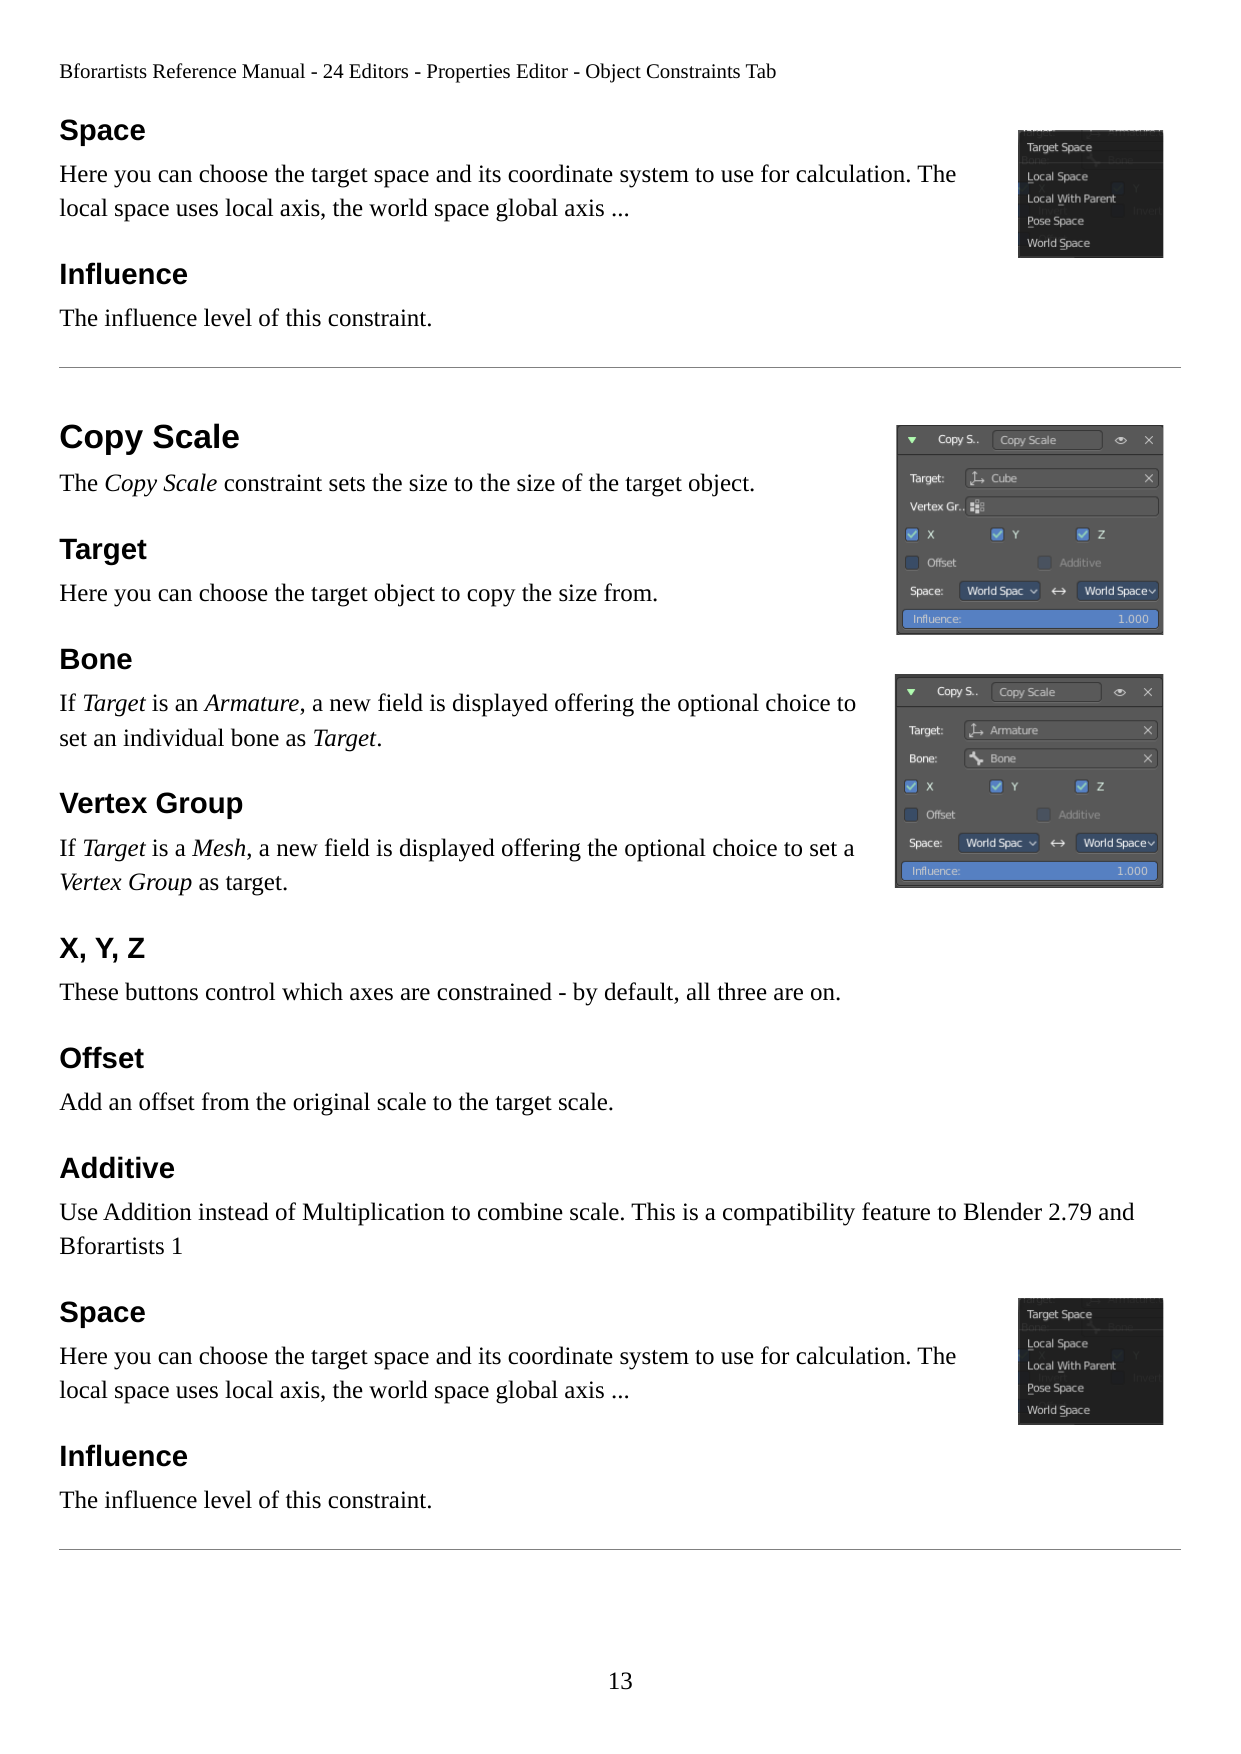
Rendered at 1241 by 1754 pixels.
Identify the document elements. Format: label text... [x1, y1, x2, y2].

text Add an offset from the original scale to the target scale. [59, 1087, 1181, 1116]
text Here you can choose the target space and its coordinate system to use for calculation. The local space uses local axis, the world space global axis ... [59, 159, 1018, 222]
text If Target is an Armature, a new field is displayed offering the optional choice to set an individual bone as Target. [59, 688, 894, 751]
subtitle Target [59, 532, 896, 566]
subtitle X, Y, Z [59, 931, 1181, 964]
subtitle Vertex Group [59, 786, 894, 820]
picture [896, 425, 1164, 635]
subtitle Offset [59, 1041, 1181, 1074]
subtitle Influence [59, 1439, 1181, 1473]
picture [894, 674, 1164, 888]
text Here you can choose the target object to copy the size from. [59, 578, 896, 607]
subtitle Space [59, 1295, 1181, 1329]
text The influence level of this constraint. [59, 1486, 1181, 1514]
picture [1018, 130, 1164, 258]
subtitle [1164, 786, 1181, 820]
subtitle Copy Scale [59, 417, 1181, 456]
picture [1018, 1298, 1164, 1425]
text These buttons control which axes are constrained - by default, all three are on. [59, 977, 1181, 1006]
text Use Addition instead of Multiplication to combine scale. This is a compatibility feature to Blender 2.79 and Bforartists 1 [59, 1197, 1181, 1260]
text If Target is a Mesh, a new field is displayed offering the optional choice to set a Vertex Group as target. [59, 833, 1181, 896]
subtitle Bone [59, 642, 1181, 676]
text Here you can choose the target space and its coordinate system to use for calculation. The local space uses local axis, the world space global axis ... [59, 1341, 1018, 1404]
subtitle [1164, 532, 1181, 566]
subtitle Additive [59, 1151, 1181, 1184]
subtitle Space [59, 113, 1181, 146]
text The influence level of this constraint. [59, 303, 1181, 332]
subtitle Influence [59, 257, 1181, 291]
text The Copy Scale constraint sets the size to the size of the target object. [59, 468, 896, 497]
